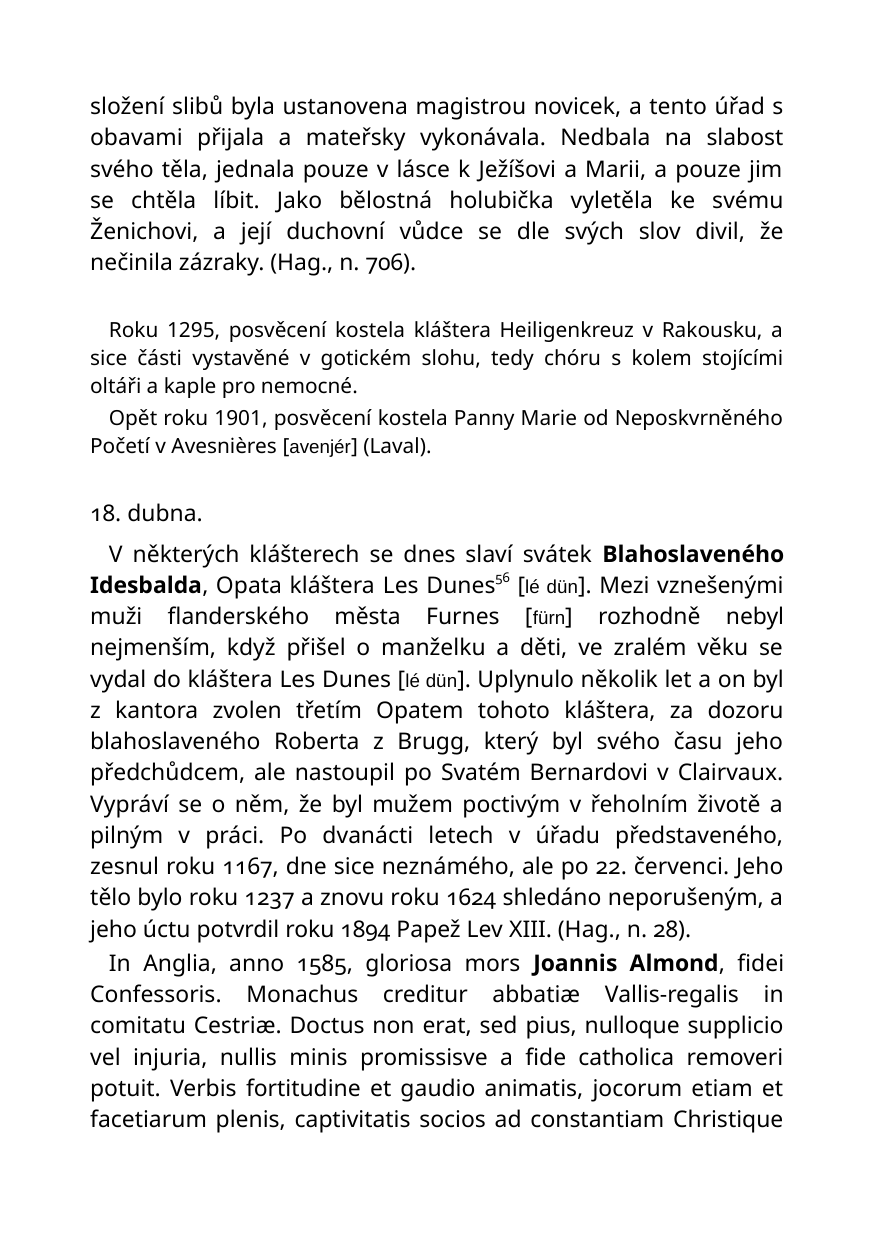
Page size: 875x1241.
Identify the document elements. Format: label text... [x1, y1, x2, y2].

text V některých klášterech se dnes slaví svátek Blahoslaveného Idesbalda, Opata kláštera Les Dunes56 [lé dün]. Mezi vznešenými muži flanderského města Furnes [fürn] rozhodně nebyl nejmenším, když přišel o manželku a děti, ve zralém věku se vydal do kláštera Les Dunes [lé dün]. Uplynulo několik let a on byl z kantora zvolen třetím Opatem tohoto kláštera, za dozoru blahoslaveného Roberta z Brugg, který byl svého času jeho předchůdcem, ale nastoupil po Svatém Bernardovi v Clairvaux. Vypráví se o něm, že byl mužem poctivým v řeholním životě a pilným v práci. Po dvanácti letech v úřadu představeného, zesnul roku 1167, dne sice neznámého, ale po 22. červenci. Jeho tělo bylo roku 1237 a znovu roku 1624 shledáno neporušeným, a jeho úctu potvrdil roku 1894 Papež Lev XIII. (Hag., n. 28). [90, 537, 784, 944]
text In Anglia, anno 1585, gloriosa mors Joannis Almond, fidei Confessoris. Monachus creditur abbatiæ Vallis-regalis in comitatu Cestriæ. Doctus non erat, sed pius, nulloque supplicio vel injuria, nullis minis promissisve a fide catholica removeri potuit. Verbis fortitudine et gaudio animatis, jocorum etiam et facetiarum plenis, captivitatis socios ad constantiam Christique [90, 947, 784, 1134]
text Roku 1295, posvěcení kostela kláštera Heiligenkreuz v Rakousku, a sice části vystavěné v gotickém slohu, tedy chóru s kolem stojícími oltáři a kaple pro nemocné. [90, 315, 784, 400]
text Opět roku 1901, posvěcení kostela Panny Marie od Neposkvrněného Početí v Avesnières [avenjér] (Laval). [90, 403, 784, 460]
text složení slibů byla ustanovena magistrou novicek, a tento úřad s obavami přijala a mateřsky vykonávala. Nedbala na slabost svého těla, jednala pouze v lásce k Ježíšovi a Marii, a pouze jim se chtěla líbit. Jako bělostná holubička vyletěla ke svému Ženichovi, a její duchovní vůdce se dle svých slov divil, že nečinila zázraky. (Hag., n. 706). [90, 90, 784, 277]
text 18. dubna. [90, 497, 784, 528]
